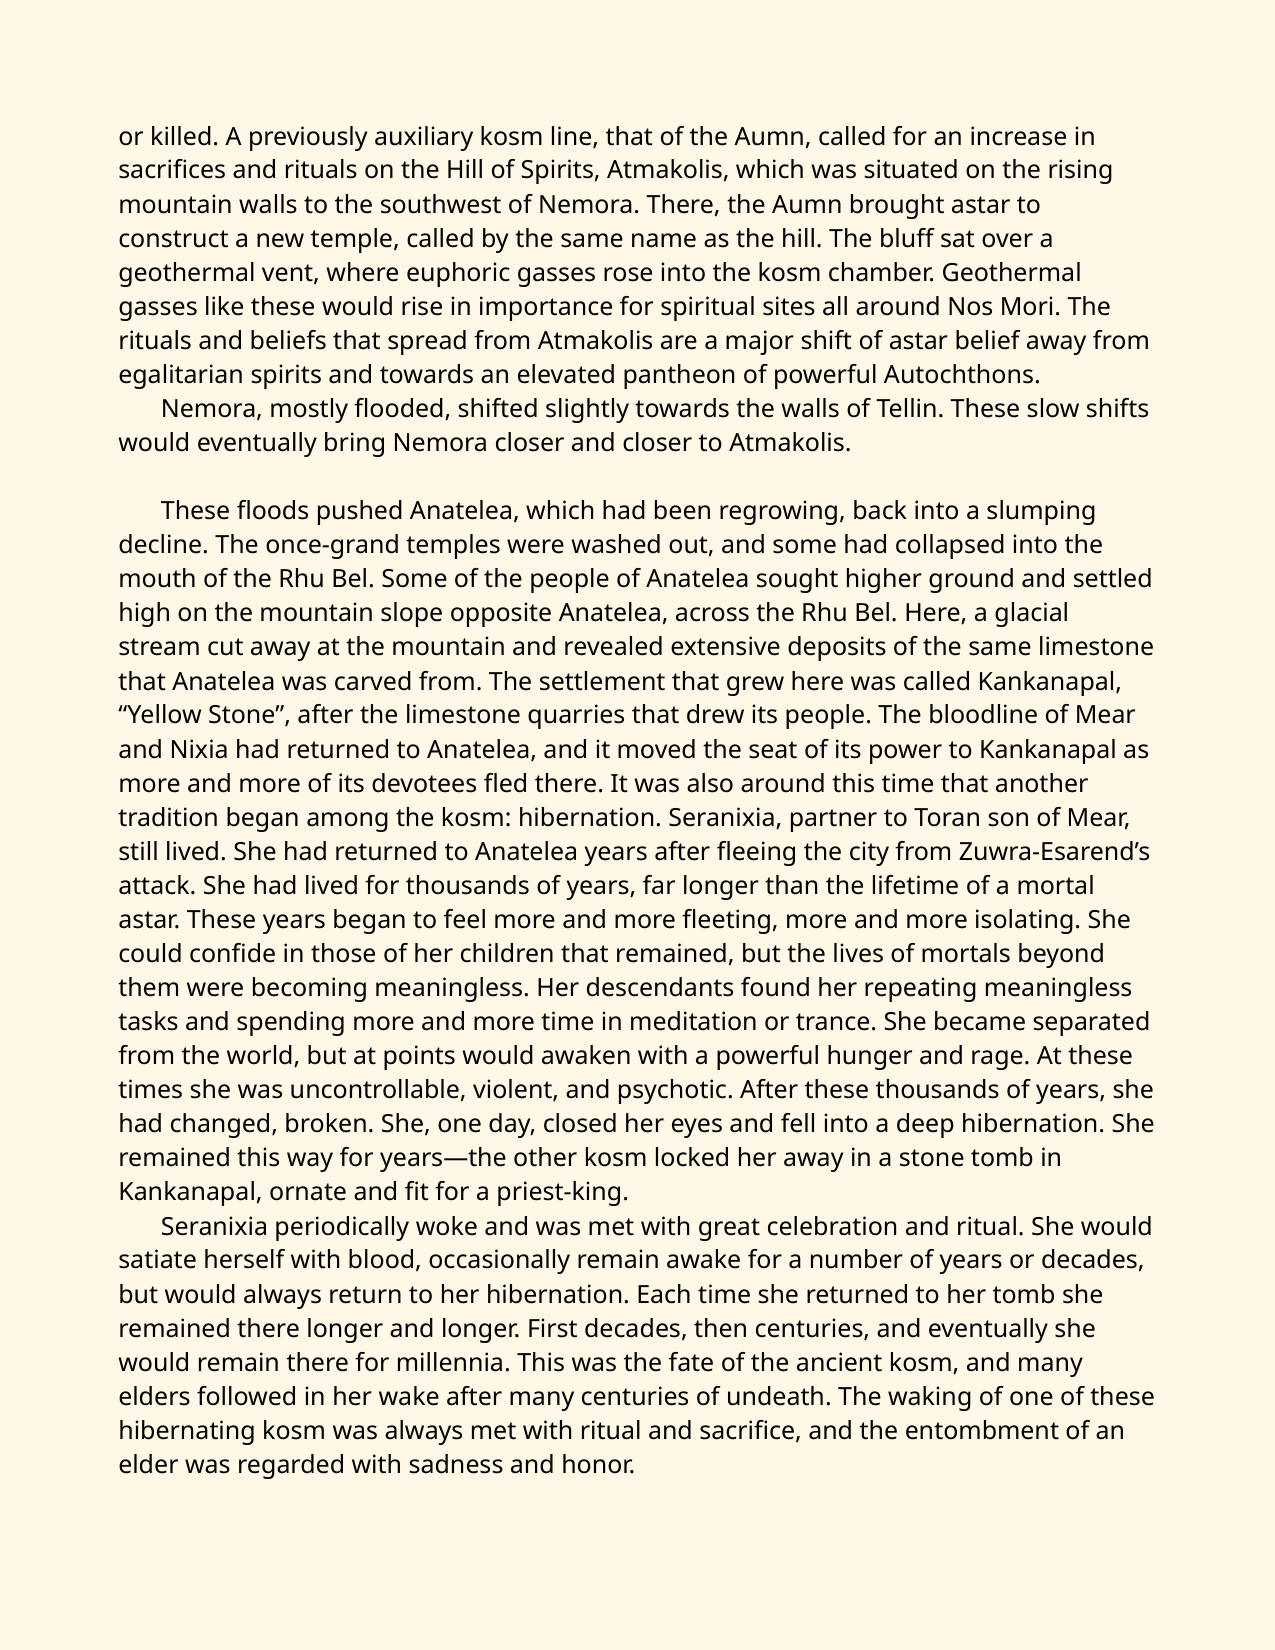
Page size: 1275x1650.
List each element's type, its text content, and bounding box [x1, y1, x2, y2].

text These floods pushed Anatelea, which had been regrowing, back into a slumping decline. The once-grand temples were washed out, and some had collapsed into the mouth of the Rhu Bel. Some of the people of Anatelea sought higher ground and settled high on the mountain slope opposite Anatelea, across the Rhu Bel. Here, a glacial stream cut away at the mountain and revealed extensive deposits of the same limestone that Anatelea was carved from. The settlement that grew here was called Kankanapal, “Yellow Stone”, after the limestone quarries that drew its people. The bloodline of Mear and Nixia had returned to Anatelea, and it moved the seat of its power to Kankanapal as more and more of its devotees fled there. It was also around this time that another tradition began among the kosm: hibernation. Seranixia, partner to Toran son of Mear, still lived. She had returned to Anatelea years after fleeing the city from Zuwra-Esarend’s attack. She had lived for thousands of years, far longer than the lifetime of a mortal astar. These years began to feel more and more fleeting, more and more isolating. She could confide in those of her children that remained, but the lives of mortals beyond them were becoming meaningless. Her descendants found her repeating meaningless tasks and spending more and more time in meditation or trance. She became separated from the world, but at points would awaken with a powerful hunger and rage. At these times she was uncontrollable, violent, and psychotic. After these thousands of years, she had changed, broken. She, one day, closed her eyes and fell into a deep hibernation. She remained this way for years—the other kosm locked her away in a stone tomb in Kankanapal, ornate and fit for a priest-king. [118, 493, 1157, 1208]
text Nemora, mostly flooded, shifted slightly towards the walls of Tellin. These slow shifts would eventually bring Nemora closer and closer to Atmakolis. [118, 391, 1157, 459]
text Seranixia periodically woke and was met with great celebration and ritual. She would satiate herself with blood, occasionally remain awake for a number of years or decades, but would always return to her hibernation. Each time she returned to her tomb she remained there longer and longer. First decades, then centuries, and eventually she would remain there for millennia. This was the fate of the ancient kosm, and many elders followed in her wake after many centuries of undeath. The waking of one of these hibernating kosm was always met with ritual and sacrifice, and the entombment of an elder was regarded with sadness and honor. [118, 1208, 1157, 1481]
text or killed. A previously auxiliary kosm line, that of the Aumn, called for an increase in sacrifices and rituals on the Hill of Spirits, Atmakolis, which was situated on the rising mountain walls to the southwest of Nemora. There, the Aumn brought astar to construct a new temple, called by the same name as the hill. The bluff sat over a geothermal vent, where euphoric gasses rose into the kosm chamber. Geothermal gasses like these would rise in importance for spiritual sites all around Nos Mori. The rituals and beliefs that spread from Atmakolis are a major shift of astar belief away from egalitarian spirits and towards an elevated pantheon of powerful Autochthons. [118, 118, 1157, 391]
